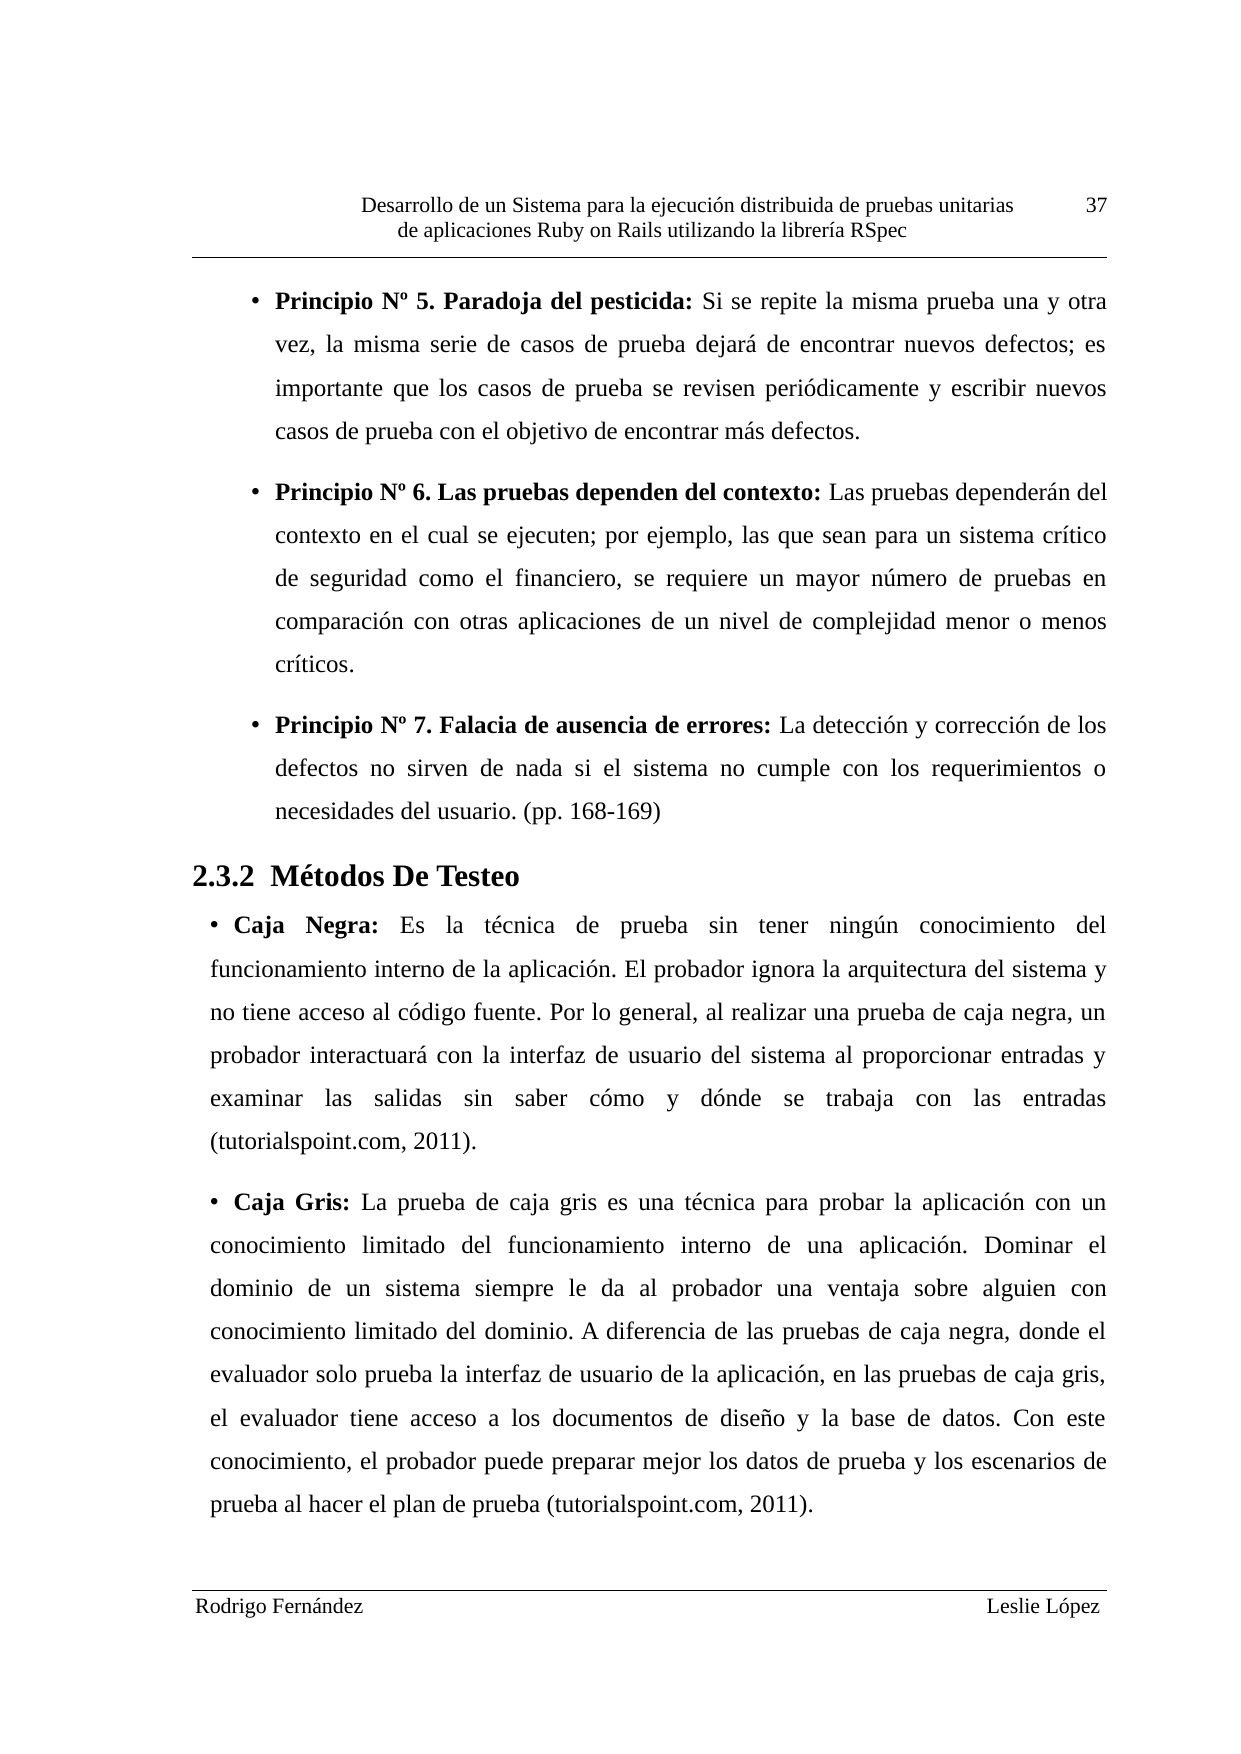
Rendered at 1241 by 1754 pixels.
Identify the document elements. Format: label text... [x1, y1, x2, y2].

list Principio Nº 5. Paradoja del pesticida: Si se repite la misma prueba una y otra vez, la misma serie de casos de prueba dejará de encontrar nuevos defectos; es importante que los casos de prueba se revisen periódicamente y escribir nuevos casos de prueba con el objetivo de encontrar más defectos. [251, 286, 1107, 444]
subtitle Métodos de Testeo [192, 857, 1107, 893]
list Caja Gris: La prueba de caja gris es una técnica para probar la aplicación con un conocimiento limitado del funcionamiento interno de una aplicación. Dominar el dominio de un sistema siempre le da al probador una ventaja sobre alguien con conocimiento limitado del dominio. A diferencia de las pruebas de caja negra, donde el evaluador solo prueba la interfaz de usuario de la aplicación, en las pruebas de caja gris, el evaluador tiene acceso a los documentos de diseño y la base de datos. Con este conocimiento, el probador puede preparar mejor los datos de prueba y los escenarios de prueba al hacer el plan de prueba (tutorialspoint.com, 2011)⁠. [210, 1187, 1107, 1518]
list Principio Nº 6. Las pruebas dependen del contexto: Las pruebas dependerán del contexto en el cual se ejecuten; por ejemplo, las que sean para un sistema crítico de seguridad como el financiero, se requiere un mayor número de pruebas en comparación con otras aplicaciones de un nivel de complejidad menor o menos críticos. [251, 477, 1107, 678]
list Principio Nº 7. Falacia de ausencia de errores: La detección y corrección de los defectos no sirven de nada si el sistema no cumple con los requerimientos o necesidades del usuario. (pp. 168-169) [251, 710, 1107, 825]
list Caja Negra: Es la técnica de prueba sin tener ningún conocimiento del funcionamiento interno de la aplicación. El probador ignora la arquitectura del sistema y no tiene acceso al código fuente. Por lo general, al realizar una prueba de caja negra, un probador interactuará con la interfaz de usuario del sistema al proporcionar entradas y examinar las salidas sin saber cómo y dónde se trabaja con las entradas (tutorialspoint.com, 2011)⁠. [210, 911, 1107, 1155]
